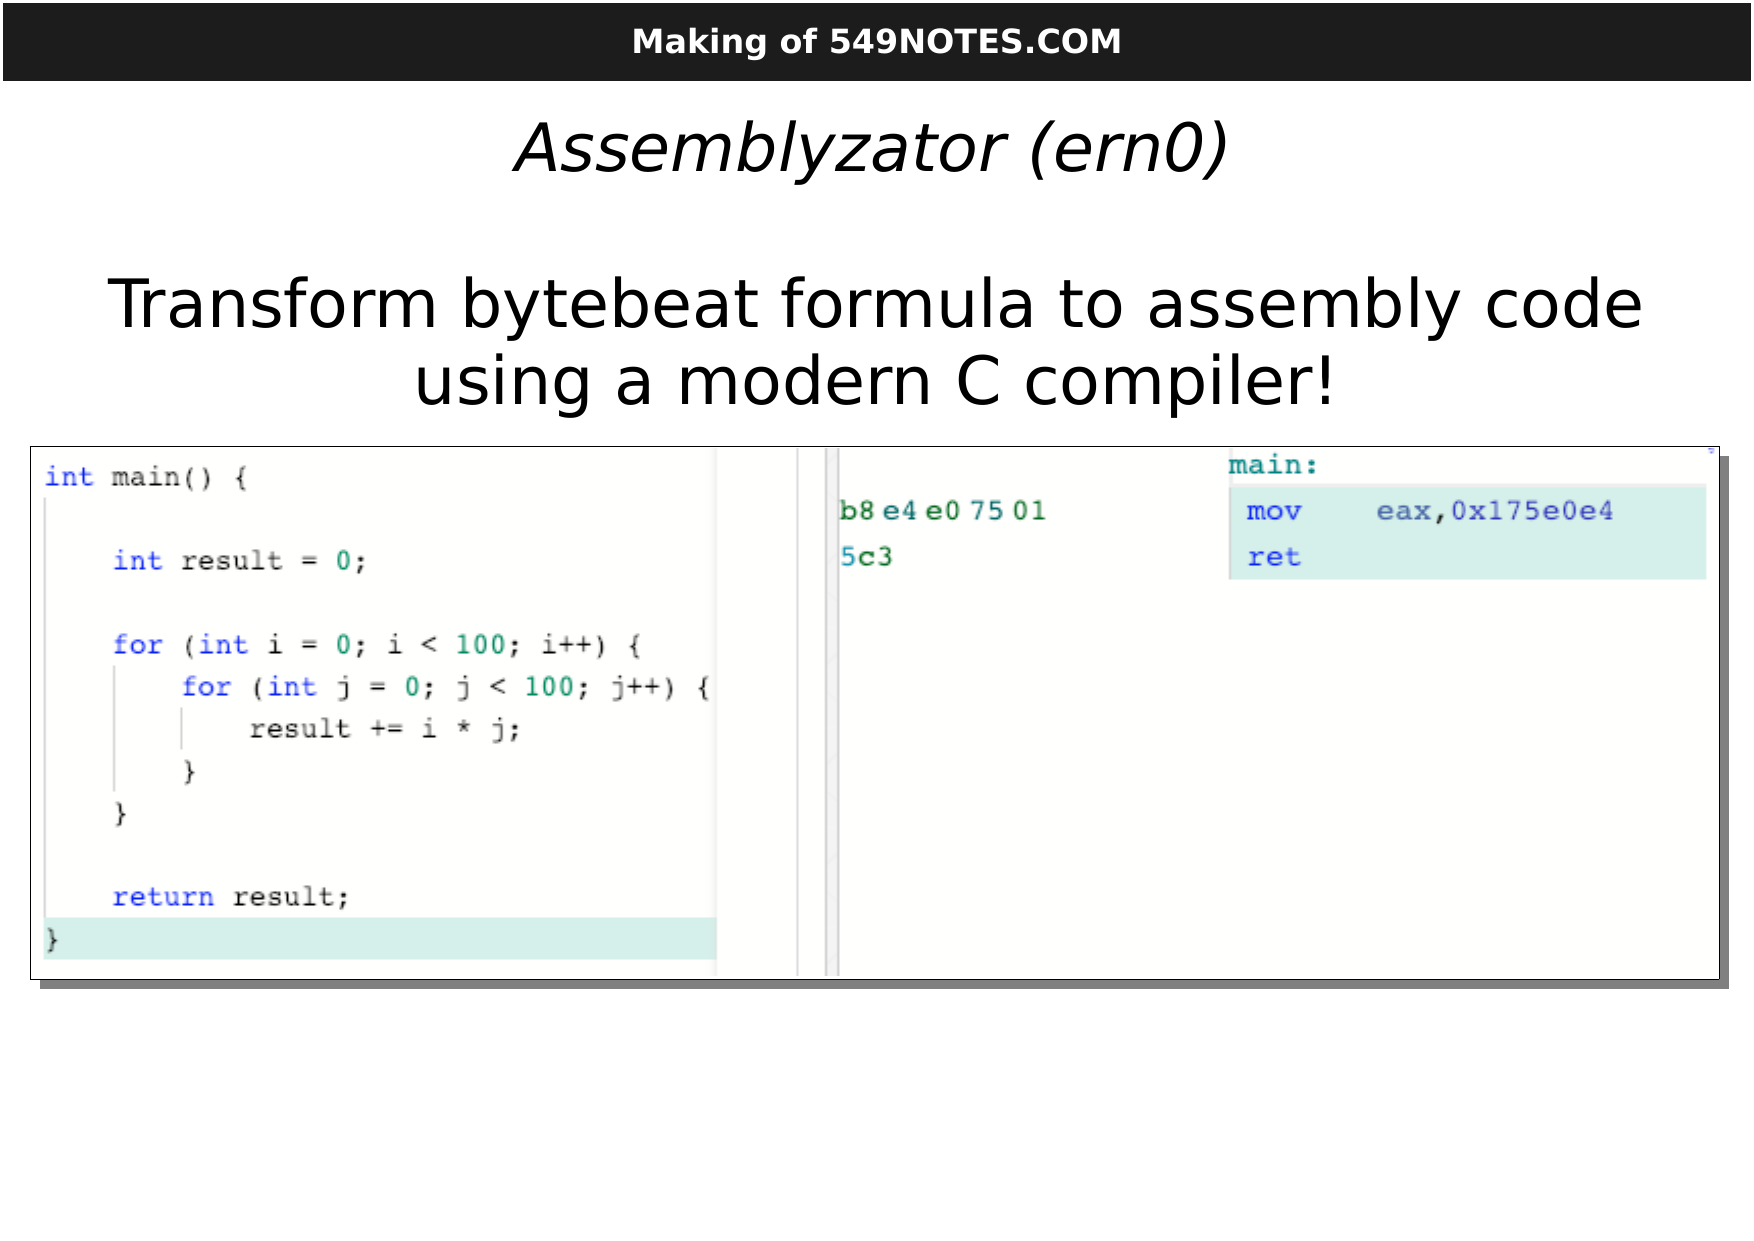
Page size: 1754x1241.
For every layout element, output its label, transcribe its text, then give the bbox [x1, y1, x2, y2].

text Assemblyzator (ern0) [3, 110, 1751, 188]
text using a modern C compiler! [3, 343, 1751, 420]
picture [32, 448, 1717, 976]
text Transform bytebeat formula to assembly code [3, 265, 1751, 343]
